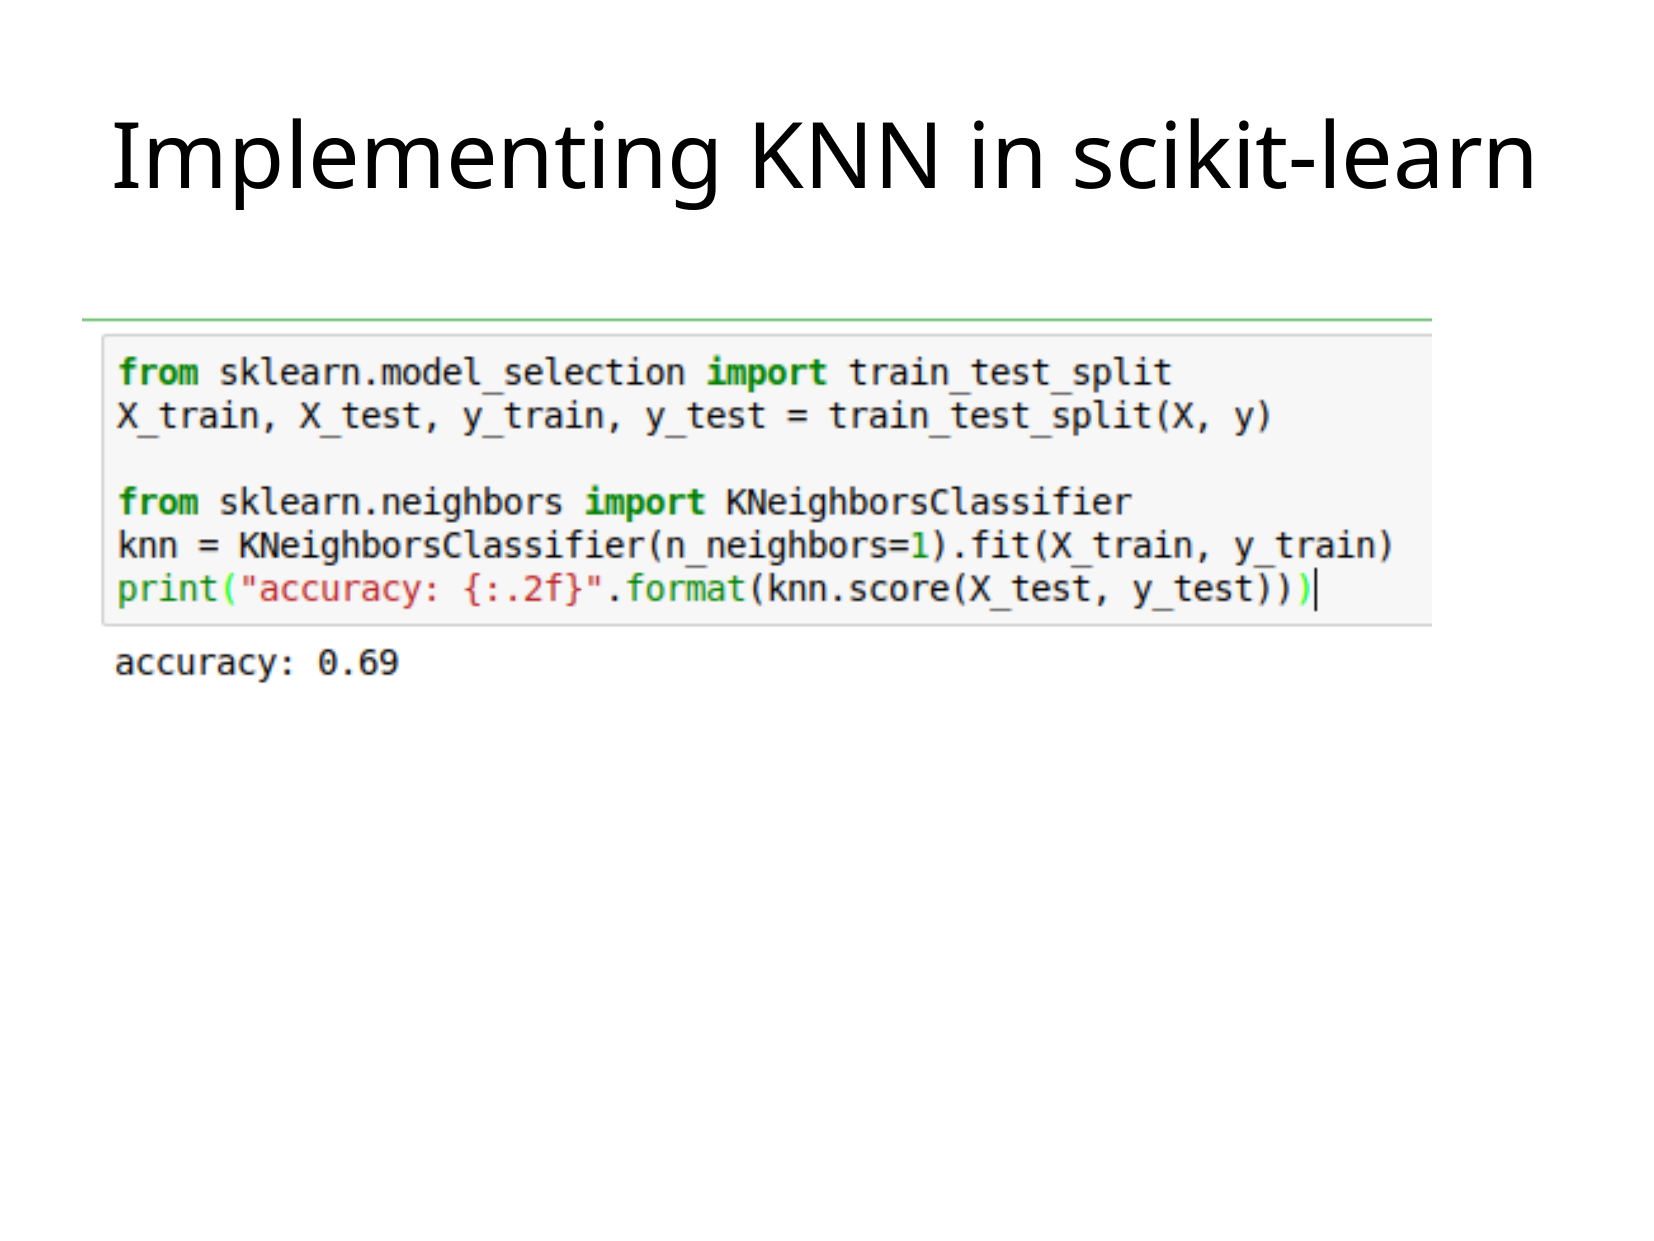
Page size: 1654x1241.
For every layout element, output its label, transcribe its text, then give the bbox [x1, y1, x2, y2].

title Implementing KNN in scikit-learn [82, 49, 1571, 257]
picture [82, 299, 1432, 706]
